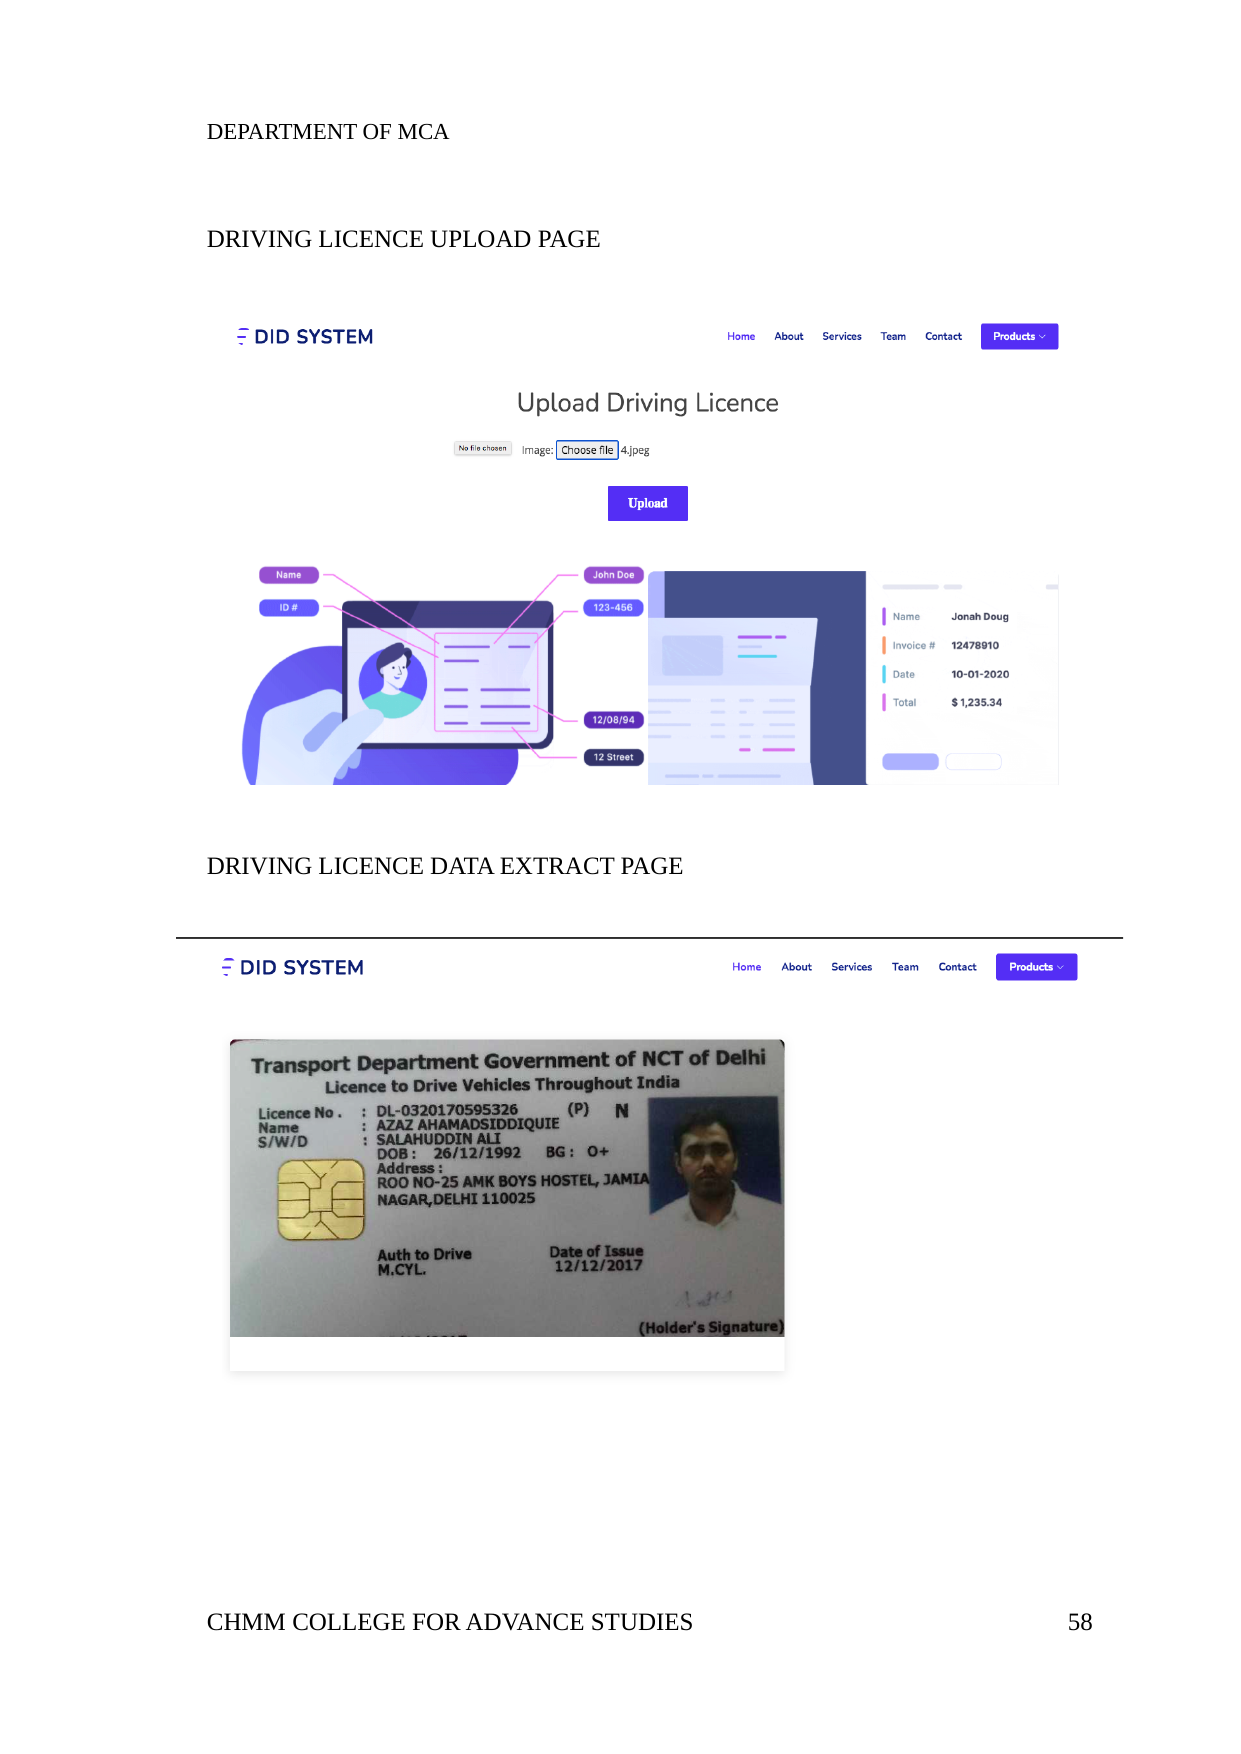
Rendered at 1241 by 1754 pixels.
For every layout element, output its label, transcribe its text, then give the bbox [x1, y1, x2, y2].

text DRIVING LICENCE UPLOAD PAGE [207, 224, 1093, 253]
picture [176, 937, 1124, 1431]
picture [195, 310, 1104, 785]
text DRIVING LICENCE DATA EXTRACT PAGE [207, 851, 1093, 880]
